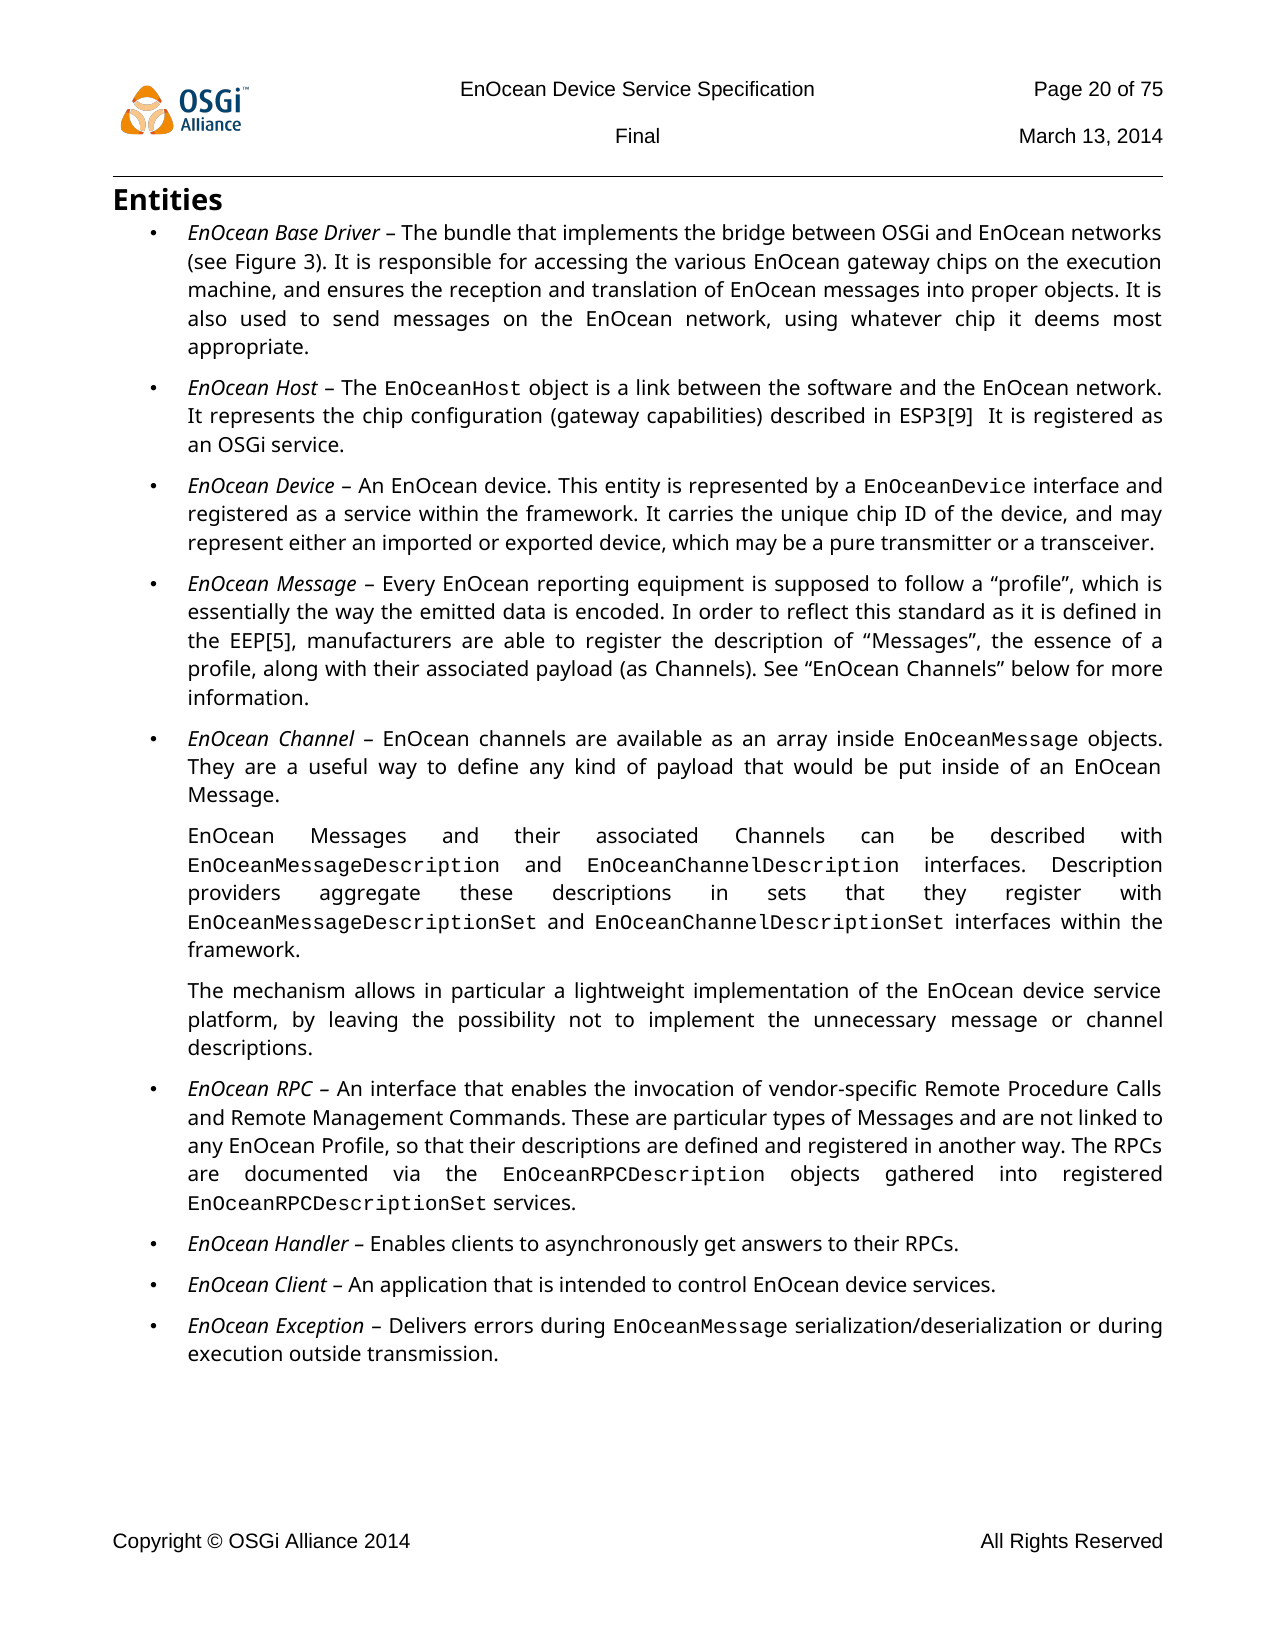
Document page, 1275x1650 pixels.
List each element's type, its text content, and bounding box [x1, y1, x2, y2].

list EnOcean Host – The EnOceanHost object is a link between the software and the EnOcean network. It represents the chip configuration (gateway capabilities) described in ESP3[9]. It is registered as an OSGi service. [150, 373, 1163, 458]
list EnOcean Handler – Enables clients to asynchronously get answers to their RPCs. [150, 1229, 1163, 1258]
list EnOcean Channel – EnOcean channels are available as an array inside EnOceanMessage objects. They are a useful way to define any kind of payload that would be put inside of an EnOcean Message. [150, 724, 1163, 809]
list EnOcean Exception – Delivers errors during EnOceanMessage serialization/deserialization or during execution outside transmission. [150, 1311, 1163, 1368]
list EnOcean Message – Every EnOcean reporting equipment is supposed to follow a “profile”, which is essentially the way the emitted data is encoded. In order to reflect this standard as it is defined in the EEP[5]., manufacturers are able to register the description of “Messages”, the essence of a profile, along with their associated payload (as Channels). See “EnOcean Channels” below for more information. [150, 569, 1163, 711]
list EnOcean Client – An application that is intended to control EnOcean device services. [150, 1270, 1163, 1298]
list EnOcean Device – An EnOcean device. This entity is represented by a EnOceanDevice interface and registered as a service within the framework. It carries the unique chip ID of the device, and may represent either an imported or exported device, which may be a pure transmitter or a transceiver. [150, 471, 1163, 556]
list EnOcean Base Driver – The bundle that implements the bridge between OSGi and EnOcean networks (see Figure 3). It is responsible for accessing the various EnOcean gateway chips on the execution machine, and ensures the reception and translation of EnOcean messages into proper objects. It is also used to send messages on the EnOcean network, using whatever chip it deems most appropriate. [150, 218, 1163, 361]
list The mechanism allows in particular a lightweight implementation of the EnOcean device service platform, by leaving the possibility not to implement the unnecessary message or channel descriptions. [150, 976, 1163, 1062]
list EnOcean RPC – An interface that enables the invocation of vendor-specific Remote Procedure Calls and Remote Management Commands. These are particular types of Messages and are not linked to any EnOcean Profile, so that their descriptions are defined and registered in another way. The RPCs are documented via the EnOceanRPCDescription objects gathered into registered EnOceanRPCDescriptionSet services. [150, 1074, 1163, 1217]
list EnOcean Messages and their associated Channels can be described with EnOceanMessageDescription and EnOceanChannelDescription interfaces. Description providers aggregate these descriptions in sets that they register with EnOceanMessageDescriptionSet and EnOceanChannelDescriptionSet interfaces within the framework. [150, 822, 1163, 964]
picture [113, 78, 257, 142]
subtitle Entities [112, 177, 1163, 218]
